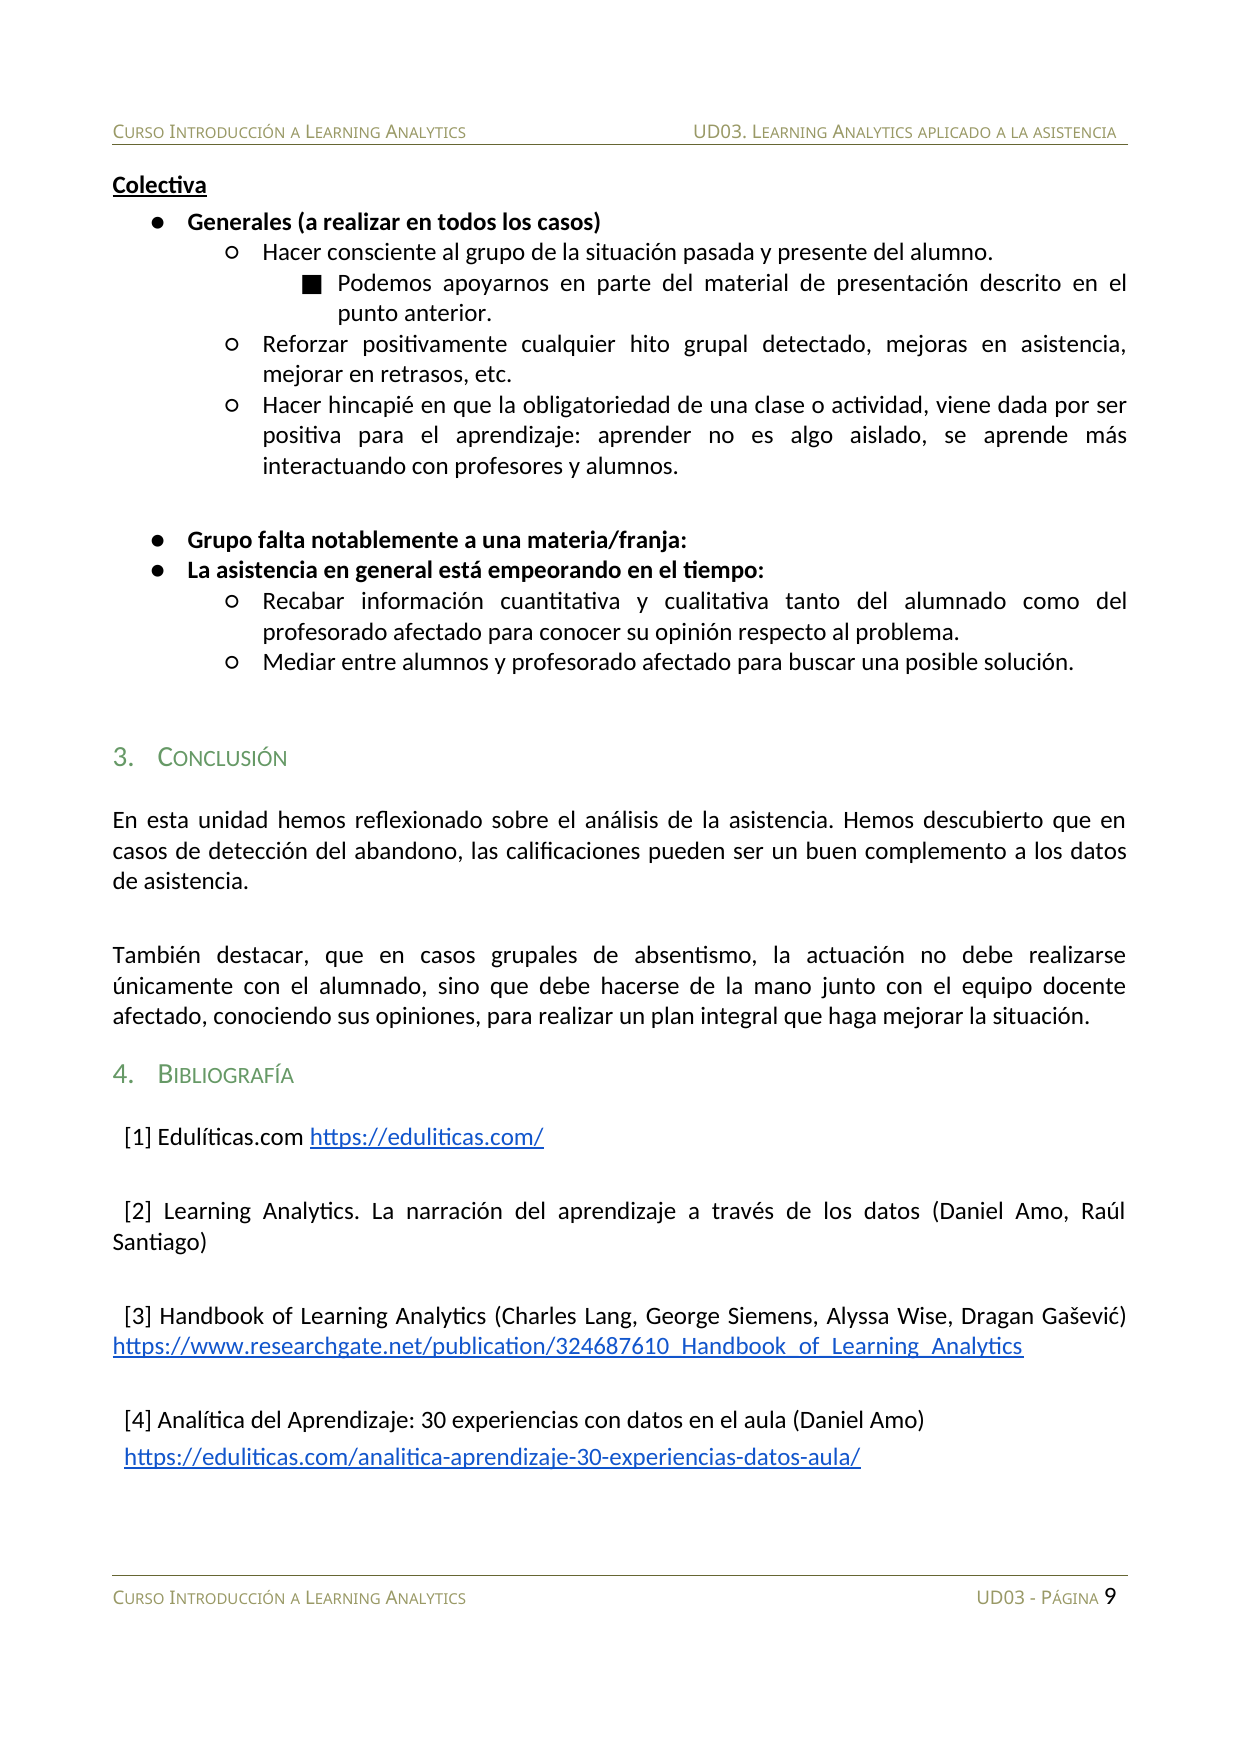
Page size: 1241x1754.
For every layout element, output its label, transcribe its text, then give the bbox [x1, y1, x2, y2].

list La asistencia en general está empeorando en el tiempo: [150, 555, 1128, 585]
text [1] Edulíticas.com https://eduliticas.com/ [112, 1121, 1128, 1152]
text [4] Analítica del Aprendizaje: 30 experiencias con datos en el aula (Daniel Amo) [112, 1404, 1128, 1435]
list Reforzar positivamente cualquier hito grupal detectado, mejoras en asistencia, mejorar en retrasos, etc. [225, 328, 1128, 389]
list Grupo falta notablemente a una materia/franja: [150, 524, 1128, 555]
list Hacer hincapié en que la obligatoriedad de una clase o actividad, viene dada por ser positiva para el aprendizaje: aprender no es algo aislado, se aprende más interactuando con profesores y alumnos. [225, 389, 1128, 481]
list Generales (a realizar en todos los casos) [150, 206, 1128, 237]
text También destacar, que en casos grupales de absentismo, la actuación no debe realizarse únicamente con el alumnado, sino que debe hacerse de la mano junto con el equipo docente afectado, conociendo sus opiniones, para realizar un plan integral que haga mejorar la situación. [112, 939, 1128, 1031]
list Podemos apoyarnos en parte del material de presentación descrito en el punto anterior. [300, 267, 1128, 328]
text Colectiva [112, 169, 1128, 199]
list Mediar entre alumnos y profesorado afectado para buscar una posible solución. [225, 646, 1128, 677]
list Hacer consciente al grupo de la situación pasada y presente del alumno. [225, 237, 1128, 267]
text [3] Handbook of Learning Analytics (Charles Lang, George Siemens, Alyssa Wise, Dragan Gašević) https://www.researchgate.net/publication/324687610_Handbook_of_Learning_Analytics [112, 1300, 1128, 1361]
text [2] Learning Analytics. La narración del aprendizaje a través de los datos (Daniel Amo, Raúl Santiago) [112, 1195, 1128, 1256]
subtitle Conclusión [112, 738, 1128, 774]
text https://eduliticas.com/analitica-aprendizaje-30-experiencias-datos-aula/ [112, 1441, 1128, 1472]
subtitle Bibliografía [112, 1056, 1128, 1091]
text En esta unidad hemos reflexionado sobre el análisis de la asistencia. Hemos descubierto que en casos de detección del abandono, las calificaciones pueden ser un buen complemento a los datos de asistencia. [112, 804, 1128, 896]
list Recabar información cuantitativa y cualitativa tanto del alumnado como del profesorado afectado para conocer su opinión respecto al problema. [225, 585, 1128, 646]
